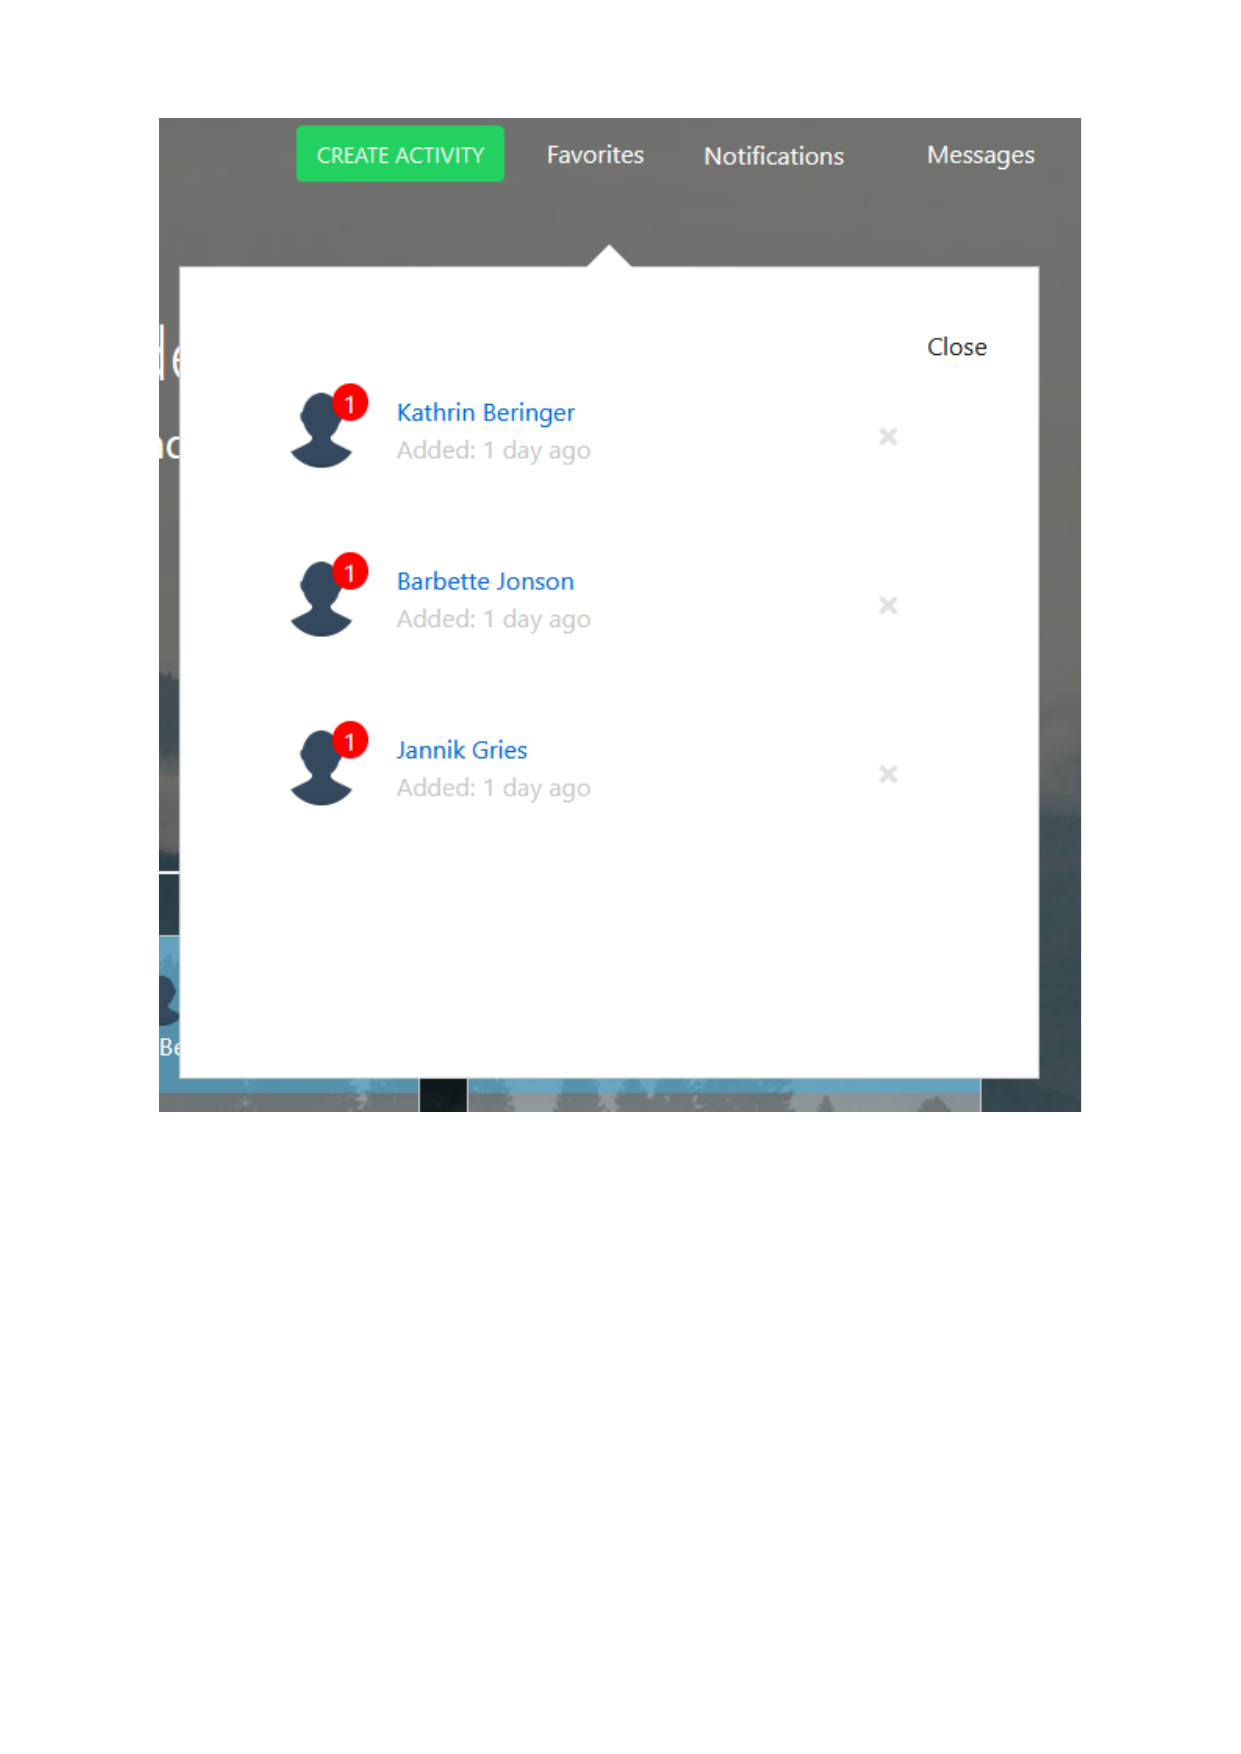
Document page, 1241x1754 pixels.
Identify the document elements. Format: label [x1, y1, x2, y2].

picture [159, 118, 1082, 1112]
